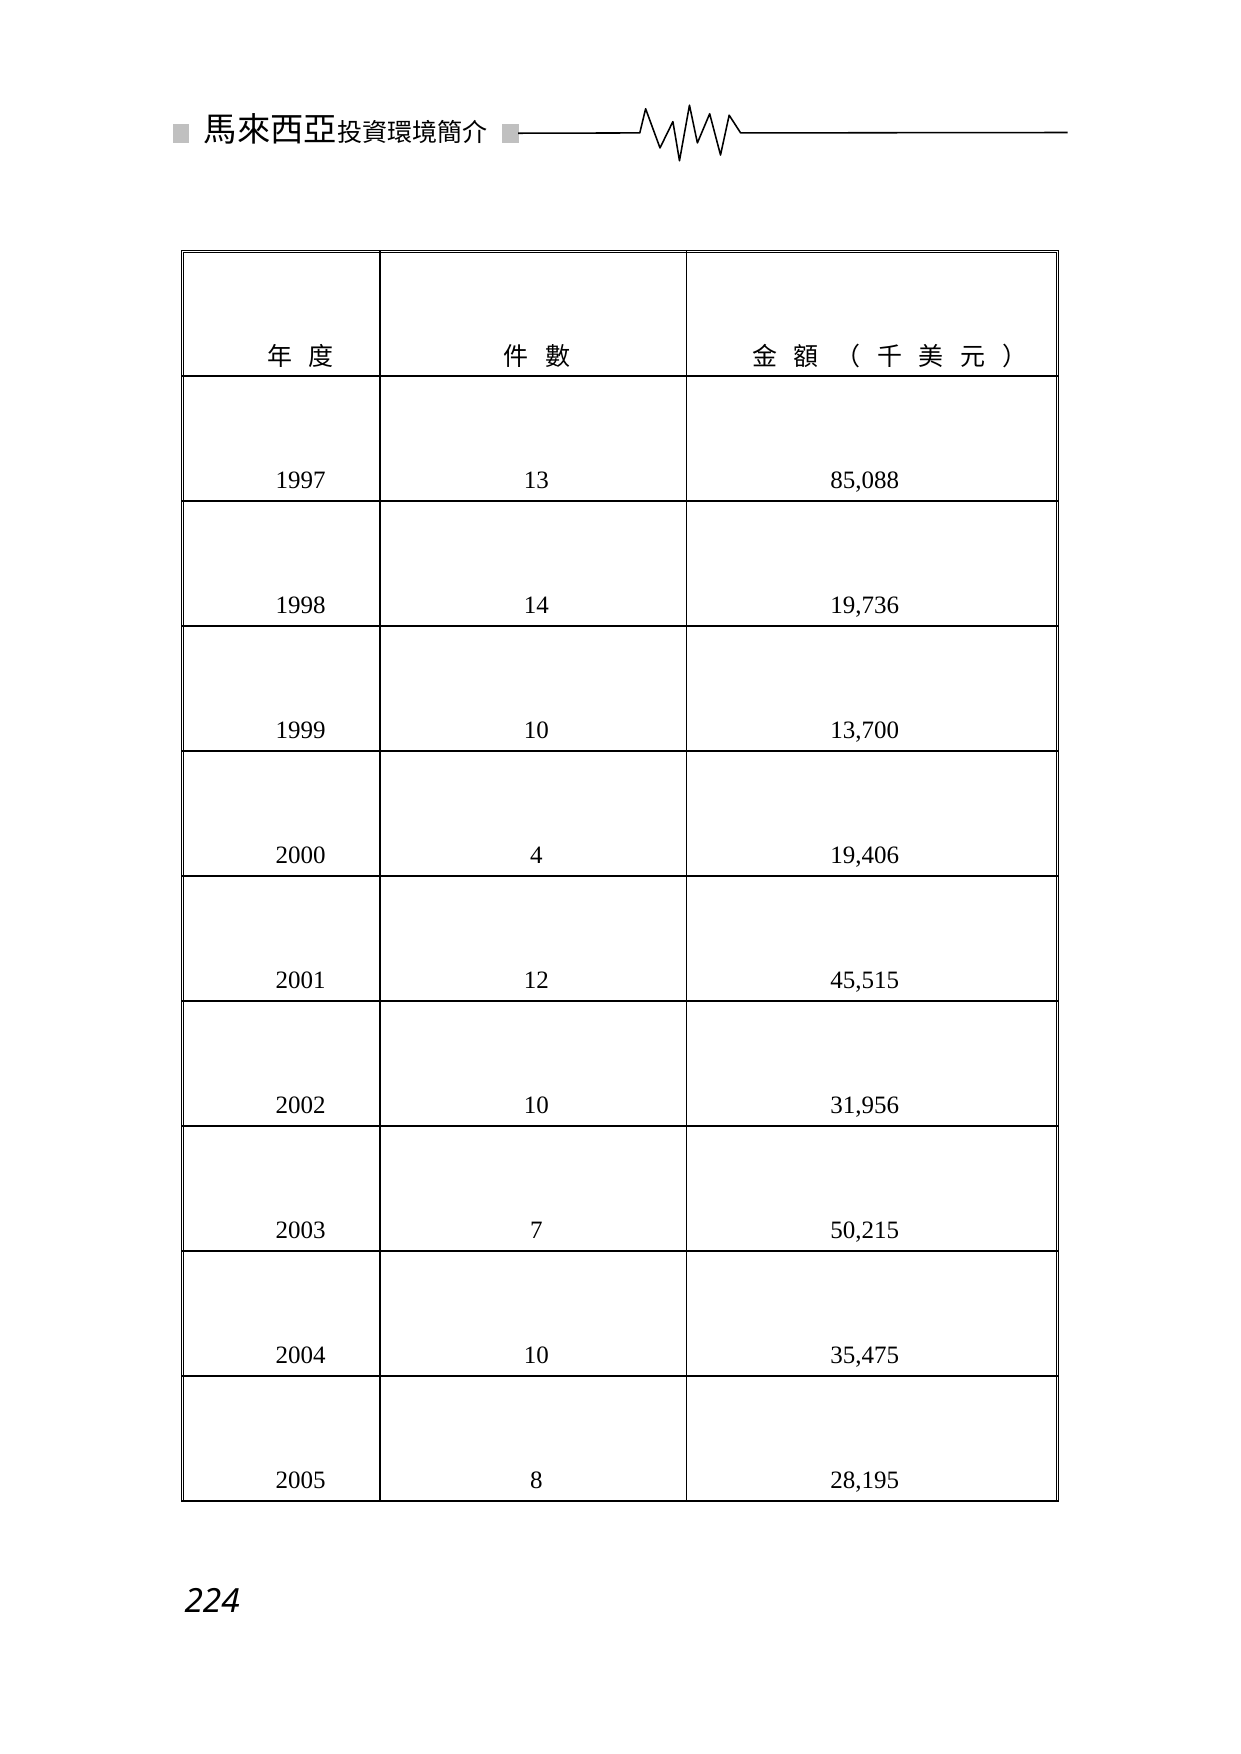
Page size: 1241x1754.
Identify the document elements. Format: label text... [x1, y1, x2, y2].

table_header 件數 [381, 253, 686, 375]
table_cell 85,088 [687, 377, 1056, 500]
table_cell 12 [381, 877, 686, 1000]
table_cell 8 [381, 1377, 686, 1500]
table_cell 45,515 [687, 877, 1056, 1000]
table_header 金額（千美元） [687, 253, 1056, 375]
table_cell 10 [381, 627, 686, 750]
table_cell 7 [381, 1127, 686, 1250]
table_cell 2001 [184, 877, 379, 1000]
table_cell 13,700 [687, 627, 1056, 750]
table_cell 50,215 [687, 1127, 1056, 1250]
table_cell 1999 [184, 627, 379, 750]
table_cell 2005 [184, 1377, 379, 1500]
table_cell 14 [381, 502, 686, 625]
table_cell 19,736 [687, 502, 1056, 625]
table_cell 2000 [184, 752, 379, 875]
table_cell 31,956 [687, 1002, 1056, 1125]
table_cell 2003 [184, 1127, 379, 1250]
table_cell 1998 [184, 502, 379, 625]
table_header 年度 [184, 253, 379, 375]
table_cell 1997 [184, 377, 379, 500]
table_cell 19,406 [687, 752, 1056, 875]
table_cell 13 [381, 377, 686, 500]
table_cell 10 [381, 1002, 686, 1125]
table_cell 4 [381, 752, 686, 875]
table_cell 35,475 [687, 1252, 1056, 1375]
table_cell 2002 [184, 1002, 379, 1125]
table_cell 10 [381, 1252, 686, 1375]
table_cell 28,195 [687, 1377, 1056, 1500]
table_cell 2004 [184, 1252, 379, 1375]
